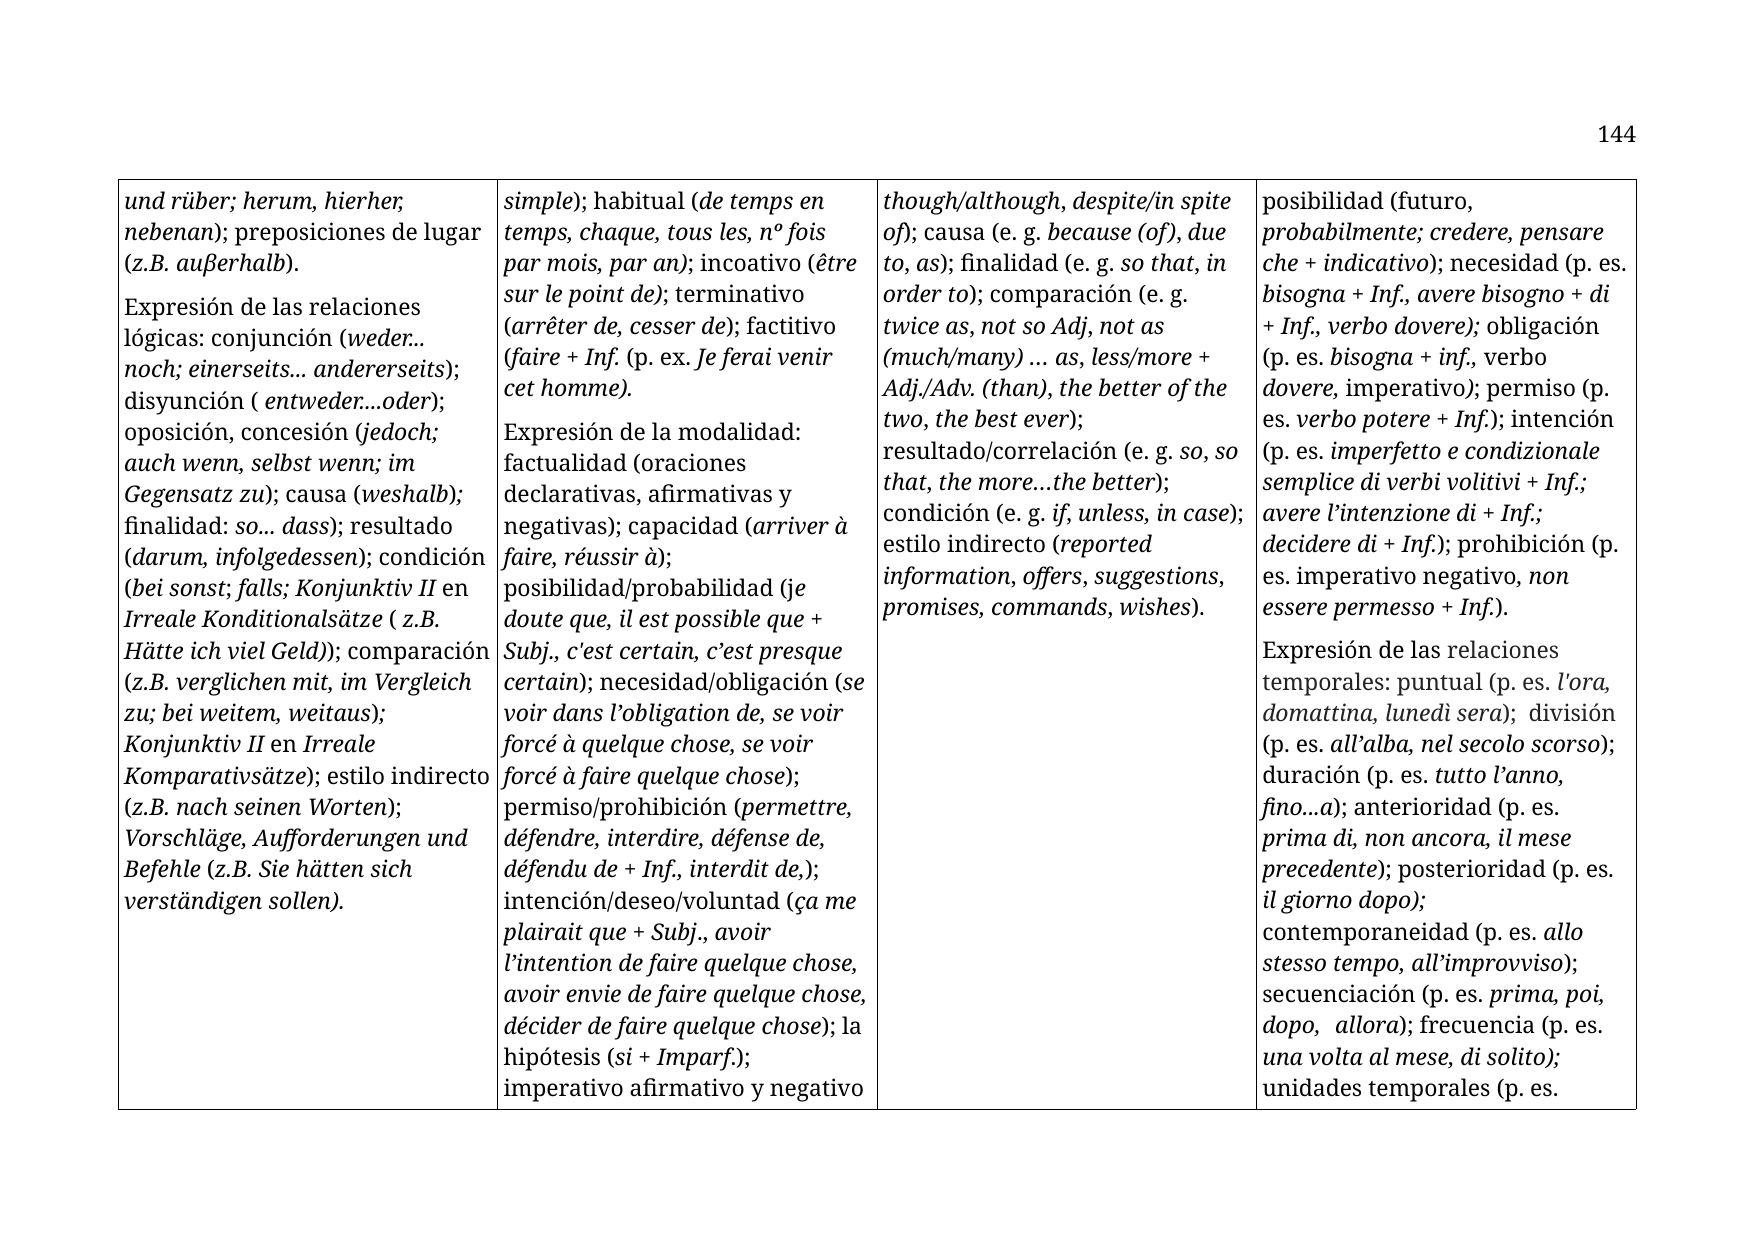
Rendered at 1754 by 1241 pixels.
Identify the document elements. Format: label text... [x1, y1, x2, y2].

table_cell though/although, despite/in spite of); causa (e. g. because (of), due to, as); finalidad (e. g. so that, in order to); comparación (e. g. twice as, not so Adj, not as (much/many) … as, less/more + Adj./Adv. (than), the better of the two, the best ever); resultado/correlación (e. g. so, so that, the more…the better); condición (e. g. if, unless, in case); estilo indirecto (reported information, offers, suggestions, promises, commands, wishes). [878, 180, 1256, 1109]
table_cell posibilidad (futuro, probabilmente; credere, pensare che + indicativo); necesidad (p. es. bisogna + Inf., avere bisogno + di + Inf., verbo dovere); obligación (p. es. bisogna + inf., verbo dovere, imperativo); permiso (p. es. verbo potere + Inf.); intención (p. es. imperfetto e condizionale semplice di verbi volitivi + Inf.; avere l’intenzione di + Inf.; decidere di + Inf.); prohibición (p. es. imperativo negativo, non essere permesso + Inf.). Expresión de las relaciones temporales: puntual (p. es. l'ora, domattina, lunedì sera); división (p. es. all’alba, nel secolo scorso); duración (p. es. tutto l’anno, fino...a); anterioridad (p. es. prima di, non ancora, il mese precedente); posterioridad (p. es. il giorno dopo); contemporaneidad (p. es. allo stesso tempo, all’improvviso); secuenciación (p. es. prima, poi, dopo, allora); frecuencia (p. es. una volta al mese, di solito); unidades temporales (p. es. [1257, 180, 1636, 1109]
table_cell simple); habitual (de temps en temps, chaque, tous les, nº fois par mois, par an); incoativo (être sur le point de); terminativo (arrêter de, cesser de); factitivo (faire + Inf. (p. ex. Je ferai venir cet homme). Expresión de la modalidad: factualidad (oraciones declarativas, afirmativas y negativas); capacidad (arriver à faire, réussir à); posibilidad/probabilidad (je doute que, il est possible que + Subj., c'est certain, c’est presque certain); necesidad/obligación (se voir dans l’obligation de, se voir forcé à quelque chose, se voir forcé à faire quelque chose); permiso/prohibición (permettre, défendre, interdire, défense de, défendu de + Inf., interdit de,); intención/deseo/voluntad (ça me plairait que + Subj., avoir l’intention de faire quelque chose, avoir envie de faire quelque chose, décider de faire quelque chose); la hipótesis (si + Imparf.); imperativo afirmativo y negativo [498, 180, 877, 1109]
table_cell und rüber; herum, hierher, nebenan); preposiciones de lugar (z.B. auβerhalb). Expresión de las relaciones lógicas: conjunción (weder... noch; einerseits... andererseits); disyunción ( entweder....oder); oposición, concesión (jedoch; auch wenn, selbst wenn; im Gegensatz zu); causa (weshalb); finalidad: so... dass); resultado (darum, infolgedessen); condición (bei sonst; falls; Konjunktiv II en Irreale Konditionalsätze ( z.B. Hätte ich viel Geld)); comparación (z.B. verglichen mit, im Vergleich zu; bei weitem, weitaus); Konjunktiv II en Irreale Komparativsätze); estilo indirecto (z.B. nach seinen Worten); Vorschläge, Aufforderungen und Befehle (z.B. Sie hätten sich verständigen sollen). [119, 180, 497, 1109]
